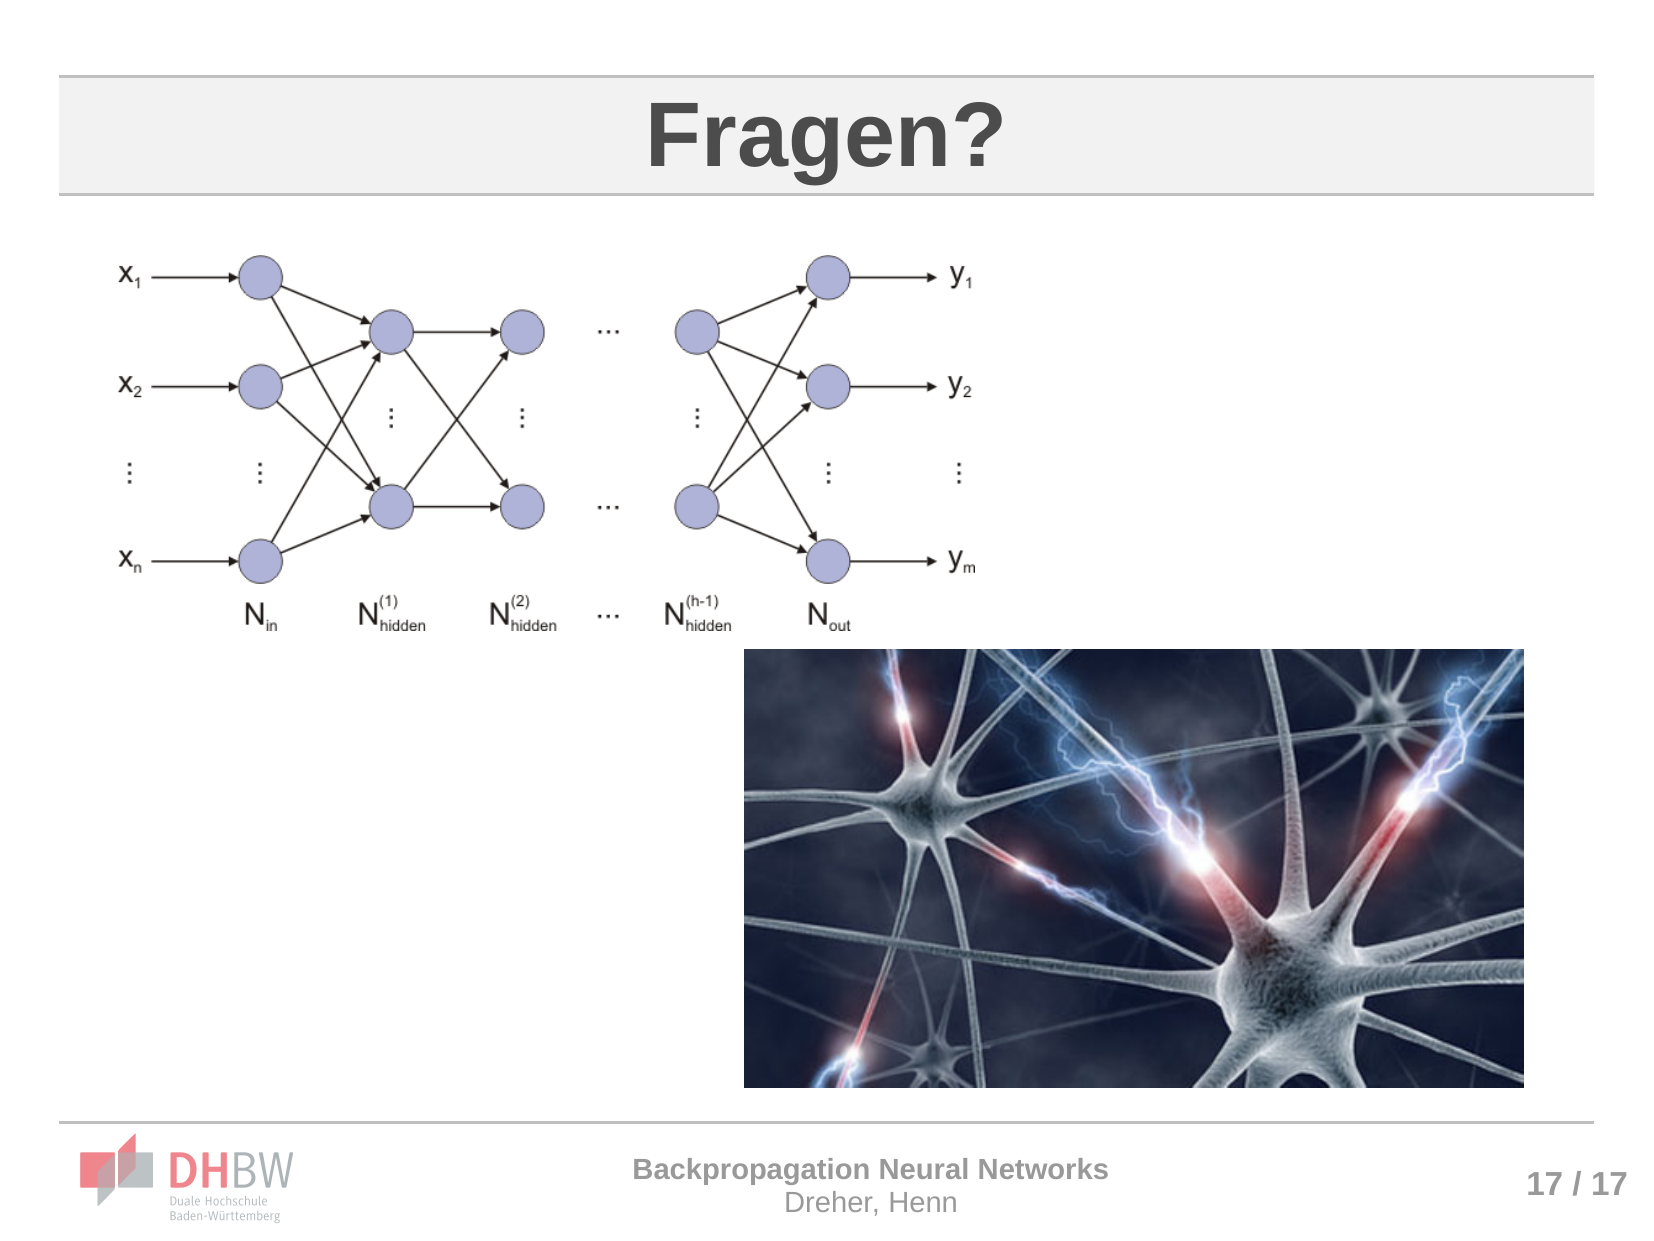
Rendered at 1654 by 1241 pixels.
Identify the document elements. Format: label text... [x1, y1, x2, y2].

picture [78, 1133, 296, 1225]
picture [118, 255, 975, 631]
title Fragen? [59, 31, 1595, 239]
picture [744, 649, 1524, 1088]
